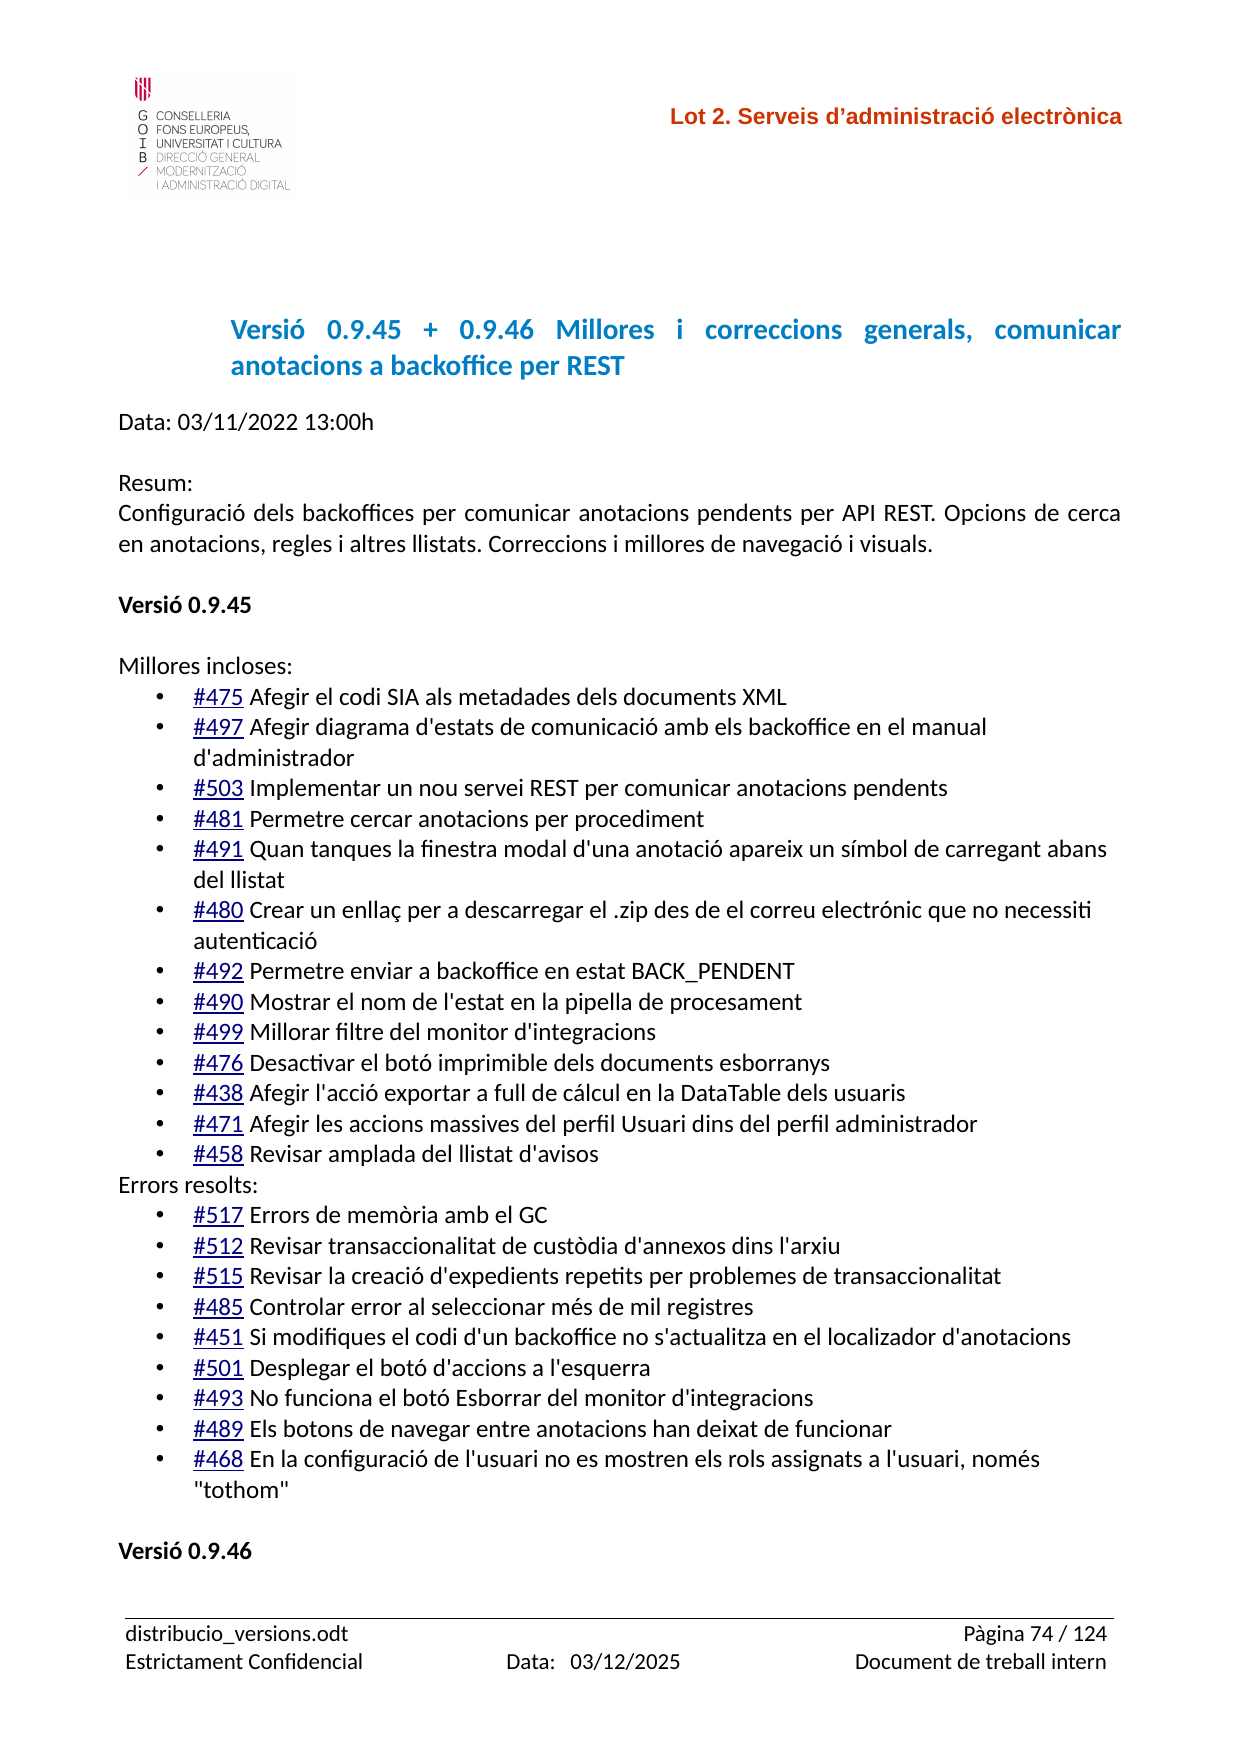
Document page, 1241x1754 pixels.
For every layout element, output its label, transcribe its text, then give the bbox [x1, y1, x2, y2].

text Errors resolts: [118, 1169, 1122, 1199]
list #503 Implementar un nou servei REST per comunicar anotacions pendents [156, 772, 1122, 803]
list #493 No funciona el botó Esborrar del monitor d'integracions [156, 1383, 1122, 1413]
list #475 Afegir el codi SIA als metadades dels documents XML [156, 681, 1122, 711]
list #451 Si modifiques el codi d'un backoffice no s'actualitza en el localizador d'anotacions [156, 1322, 1122, 1352]
list #480 Crear un enllaç per a descarregar el .zip des de el correu electrónic que no necessiti autenticació [156, 894, 1122, 955]
text Millores incloses: [118, 650, 1122, 681]
text Versió 0.9.45 [118, 589, 1122, 619]
list #499 Millorar filtre del monitor d'integracions [156, 1016, 1122, 1047]
text Data: 03/11/2022 13:00h [118, 406, 1122, 436]
list #458 Revisar amplada del llistat d'avisos [156, 1138, 1122, 1169]
list #501 Desplegar el botó d'accions a l'esquerra [156, 1352, 1122, 1383]
list #438 Afegir l'acció exportar a full de cálcul en la DataTable dels usuaris [156, 1077, 1122, 1108]
list #476 Desactivar el botó imprimible dels documents esborranys [156, 1047, 1122, 1077]
list #497 Afegir diagrama d'estats de comunicació amb els backoffice en el manual d'administrador [156, 711, 1122, 772]
text Versió 0.9.46 [118, 1535, 1122, 1566]
list #468 En la configuració de l'usuari no es mostren els rols assignats a l'usuari, només "tothom" [156, 1444, 1122, 1505]
list #471 Afegir les accions massives del perfil Usuari dins del perfil administrador [156, 1108, 1122, 1138]
subtitle Versió 0.9.45 + 0.9.46 Millores i correccions generals, comunicar anotacions a backoffice per REST [153, 311, 1122, 382]
list #489 Els botons de navegar entre anotacions han deixat de funcionar [156, 1413, 1122, 1444]
list #485 Controlar error al seleccionar més de mil registres [156, 1291, 1122, 1322]
list #490 Mostrar el nom de l'estat en la pipella de procesament [156, 986, 1122, 1016]
list #481 Permetre cercar anotacions per procediment [156, 803, 1122, 833]
text Resum: [118, 467, 1122, 497]
list #491 Quan tanques la finestra modal d'una anotació apareix un símbol de carregant abans del llistat [156, 833, 1122, 894]
picture [126, 70, 299, 197]
list #492 Permetre enviar a backoffice en estat BACK_PENDENT [156, 955, 1122, 986]
list #515 Revisar la creació d'expedients repetits per problemes de transaccionalitat [156, 1261, 1122, 1291]
list #512 Revisar transaccionalitat de custòdia d'annexos dins l'arxiu [156, 1230, 1122, 1261]
list #517 Errors de memòria amb el GC [156, 1199, 1122, 1230]
text Configuració dels backoffices per comunicar anotacions pendents per API REST. Opcions de cerca en anotacions, regles i altres llistats. Correccions i millores de navegació i visuals. [118, 497, 1122, 558]
